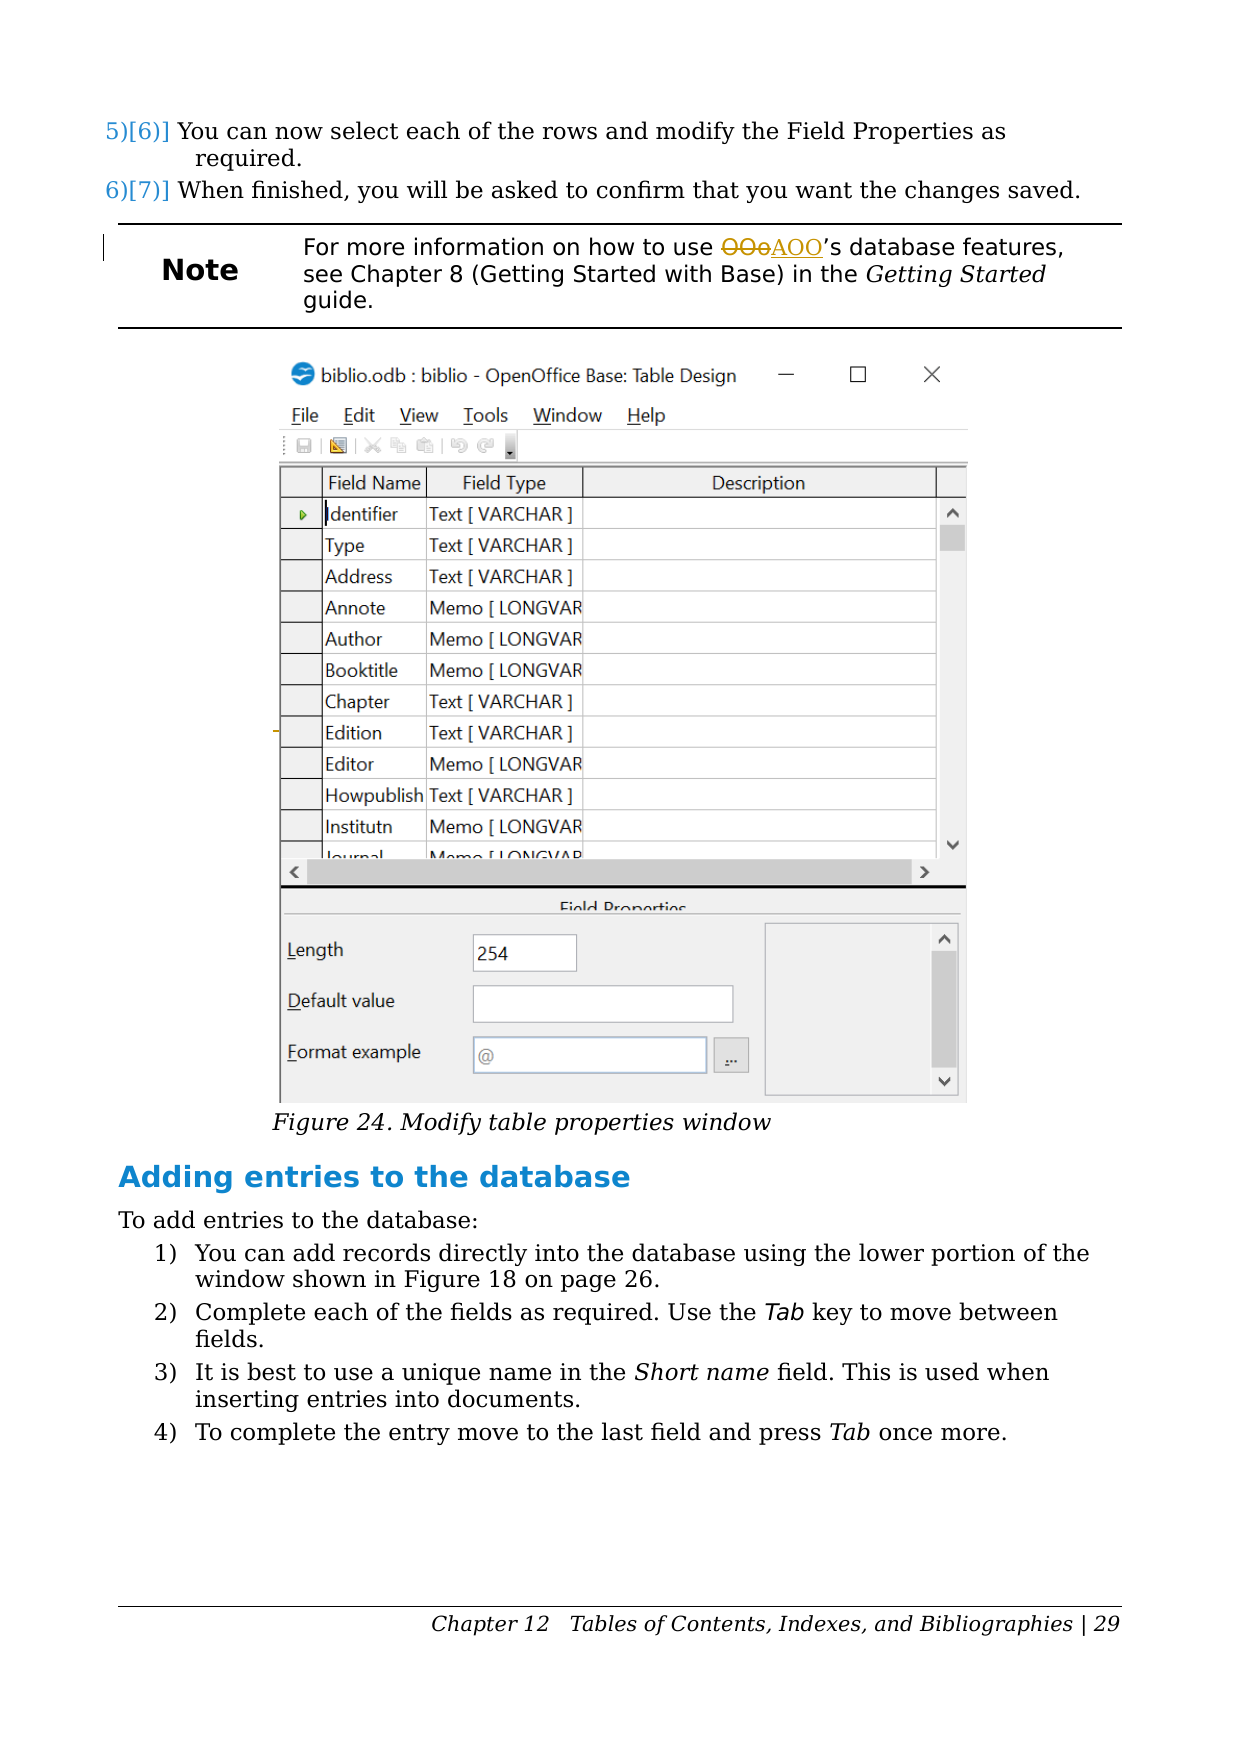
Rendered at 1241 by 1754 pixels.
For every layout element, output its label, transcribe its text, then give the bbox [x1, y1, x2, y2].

picture [279, 354, 968, 1103]
table_header For more information on how to use AOO’s database features, see Chapter 8 (Getting Started with Base) in the Getting Started guide. [281, 225, 1122, 327]
list When finished, you will be asked to confirm that you want the changes saved. [177, 178, 1122, 204]
list To add entries to the database: [118, 1207, 1122, 1233]
list You can now select each of the rows and modify the Field Properties as required. [177, 118, 1122, 171]
list To complete the entry move to the last field and press Tab once more. [177, 1419, 1122, 1445]
text Figure 24. Modify table properties window [272, 1109, 968, 1136]
subtitle Adding entries to the database [118, 1161, 1122, 1194]
list Complete each of the fields as required. Use the Tab key to move between fields. [177, 1299, 1122, 1353]
table_header Note [118, 225, 281, 327]
list You can add records directly into the database using the lower portion of the window shown in Figure 18 on page 26. [177, 1240, 1122, 1293]
list It is best to use a unique name in the Short name field. This is used when inserting entries into documents. [177, 1359, 1122, 1412]
